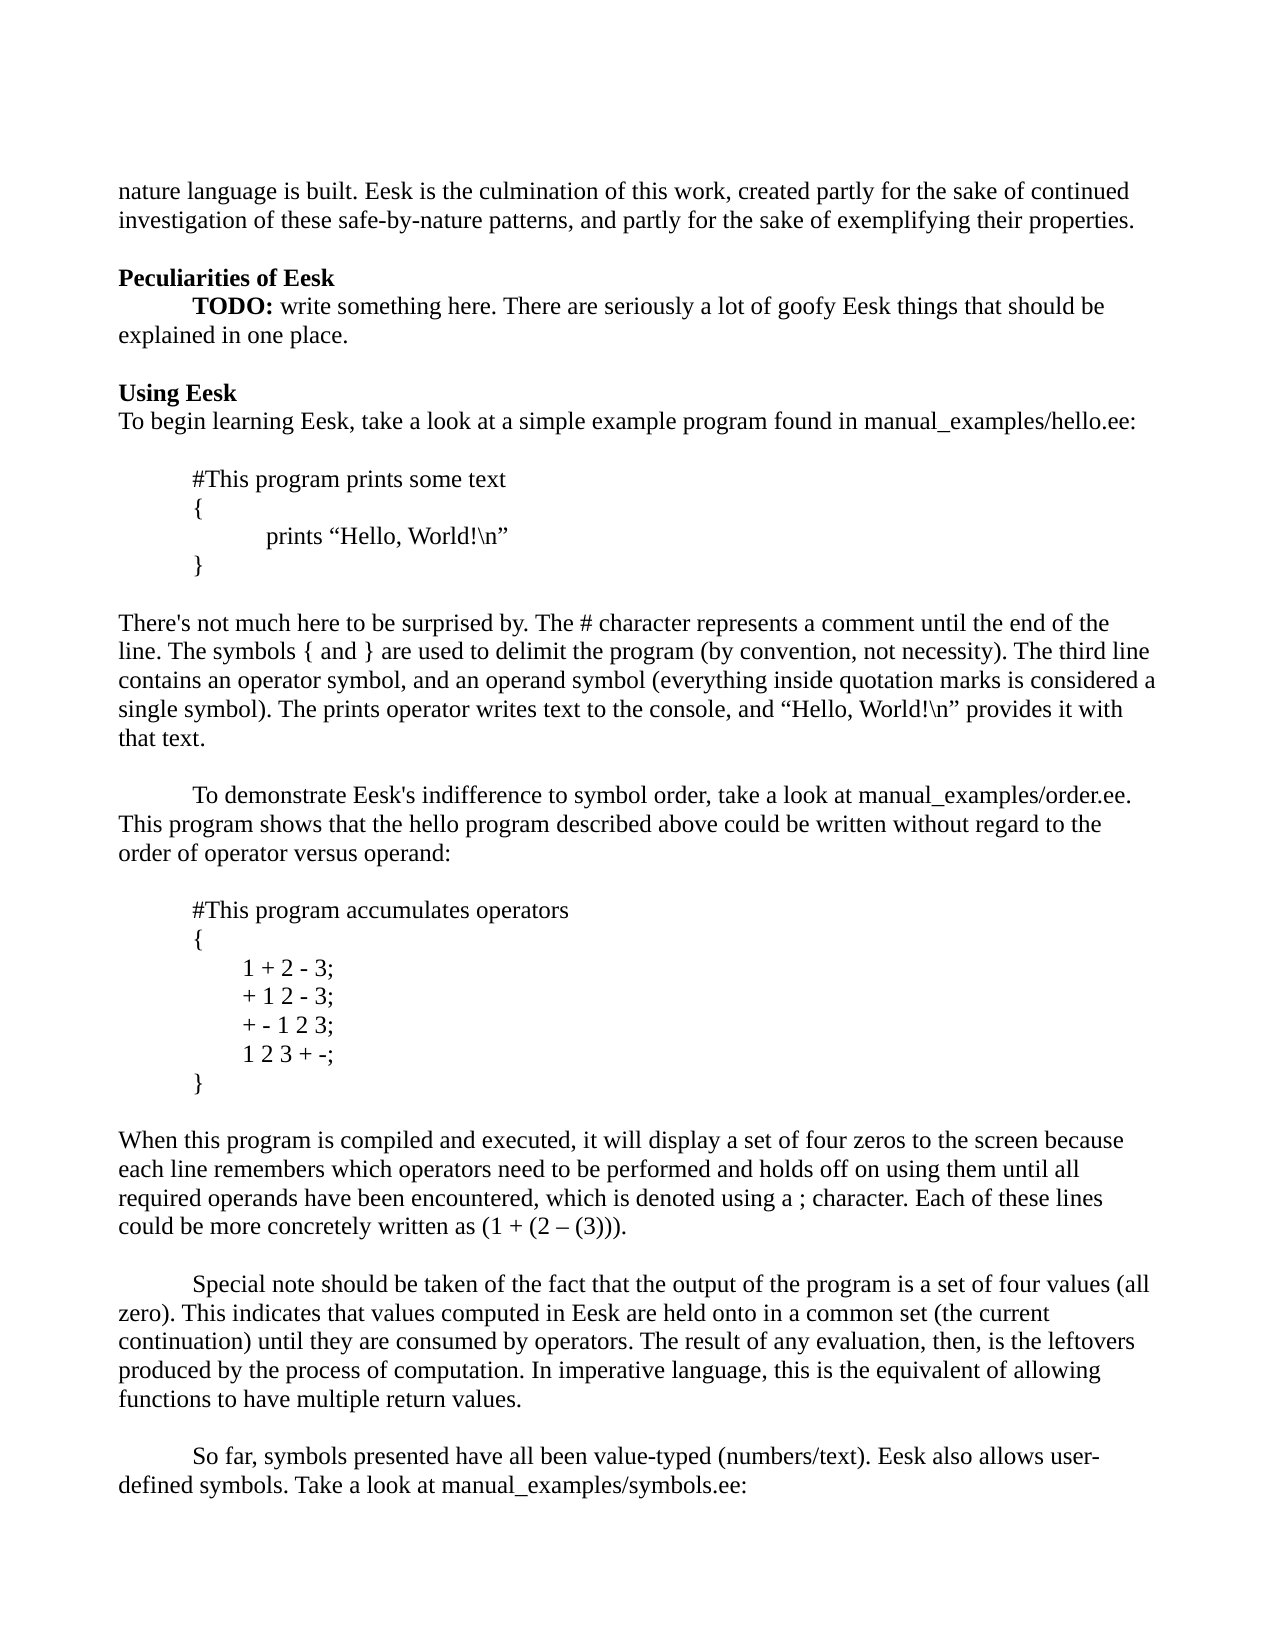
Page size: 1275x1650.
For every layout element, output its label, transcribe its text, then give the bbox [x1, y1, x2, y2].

text } [192, 1068, 1157, 1096]
text + 1 2 - 3; [192, 981, 1157, 1010]
text { [192, 924, 1157, 953]
text nature language is built. Eesk is the culmination of this work, created partly for the sake of continued investigation of these safe-by-nature patterns, and partly for the sake of exemplifying their properties. [118, 176, 1157, 234]
text 1 + 2 - 3; [192, 953, 1157, 981]
text To demonstrate Eesk's indifference to symbol order, take a look at manual_examples/order.ee. This program shows that the hello program described above could be written without regard to the order of operator versus operand: [118, 780, 1157, 866]
text #This program prints some text [192, 464, 1157, 493]
text Using Eesk [118, 378, 1157, 406]
text TODO: write something here. There are seriously a lot of goofy Eesk things that should be explained in one place. [118, 291, 1157, 349]
text Special note should be taken of the fact that the output of the program is a set of four values (all zero). This indicates that values computed in Eesk are held onto in a common set (the current continuation) until they are consumed by operators. The result of any evaluation, then, is the leftovers produced by the process of computation. In imperative language, this is the equivalent of allowing functions to have multiple return values. [118, 1269, 1157, 1413]
text Peculiarities of Eesk [118, 263, 1157, 291]
text So far, symbols presented have all been value-typed (numbers/text). Eesk also allows user-defined symbols. Take a look at manual_examples/symbols.ee: [118, 1441, 1157, 1499]
text When this program is compiled and executed, it will display a set of four zeros to the screen because each line remembers which operators need to be performed and holds off on using them until all required operands have been encountered, which is denoted using a ; character. Each of these lines could be more concretely written as (1 + (2 – (3))). [118, 1125, 1157, 1240]
text To begin learning Eesk, take a look at a simple example program found in manual_examples/hello.ee: [118, 406, 1157, 435]
text prints “Hello, World!\n” [192, 521, 1157, 550]
text } [192, 550, 1157, 579]
text 1 2 3 + -; [192, 1039, 1157, 1068]
text { [192, 493, 1157, 521]
text There's not much here to be surprised by. The # character represents a comment until the end of the line. The symbols { and } are used to delimit the program (by convention, not necessity). The third line contains an operator symbol, and an operand symbol (everything inside quotation marks is considered a single symbol). The prints operator writes text to the console, and “Hello, World!\n” provides it with that text. [118, 608, 1157, 751]
text #This program accumulates operators [192, 895, 1157, 924]
text + - 1 2 3; [192, 1010, 1157, 1039]
